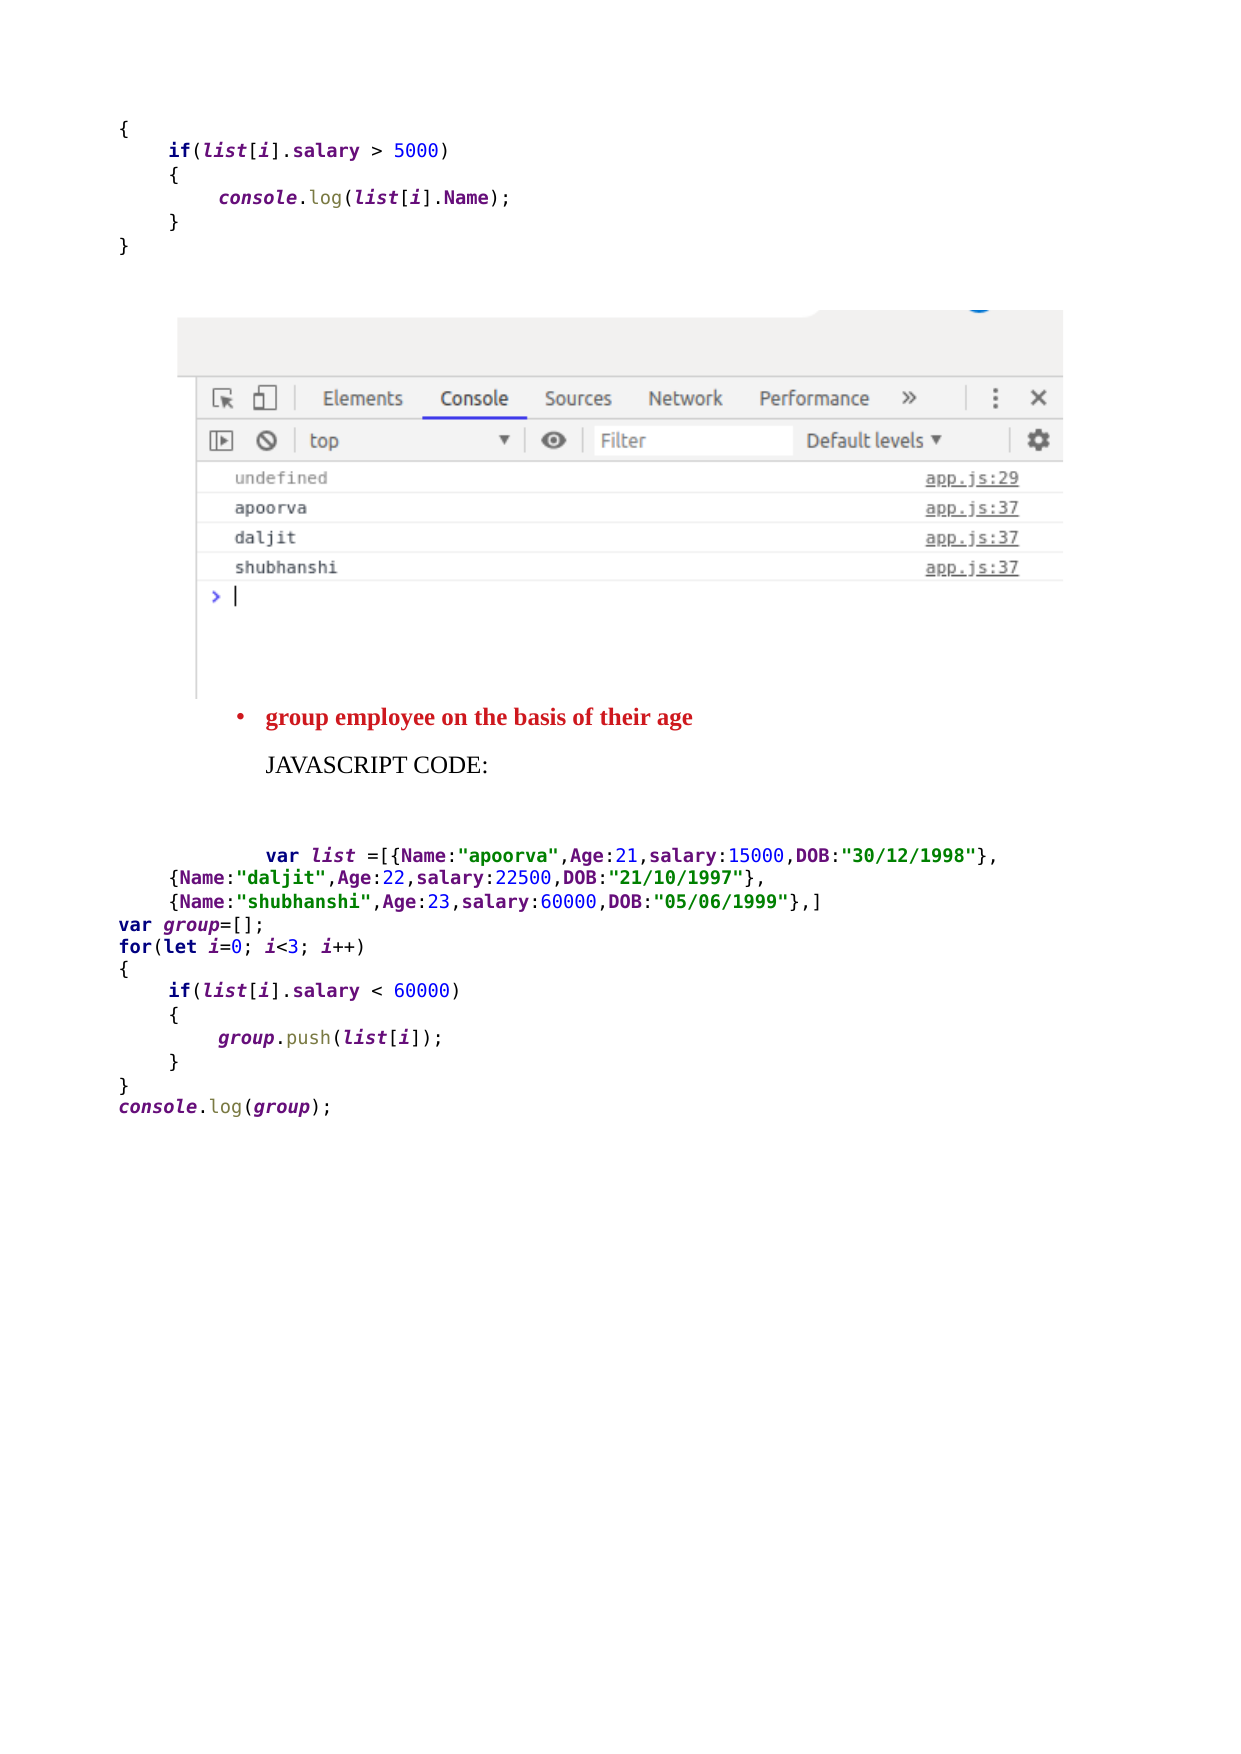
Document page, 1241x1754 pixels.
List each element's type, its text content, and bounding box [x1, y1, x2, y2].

list group employee on the basis of their age [236, 286, 1122, 731]
text console.log(list[i].Name); [118, 187, 1122, 211]
text group.push(list[i]); [118, 1027, 1122, 1051]
text } [118, 234, 1122, 256]
list JAVASCRIPT CODE: [236, 750, 1122, 779]
text var group=[]; [118, 914, 1122, 936]
text { [118, 1004, 1122, 1027]
text {Name:"shubhanshi",Age:23,salary:60000,DOB:"05/06/1999"},] [118, 891, 1122, 914]
text } [118, 211, 1122, 234]
text for(let i=0; i<3; i++) [118, 936, 1122, 958]
picture [177, 310, 1064, 699]
text { [118, 118, 1122, 140]
text if(list[i].salary < 60000) [118, 980, 1122, 1004]
text { [118, 958, 1122, 980]
list var list =[{Name:"apoorva",Age:21,salary:15000,DOB:"30/12/1998"}, [236, 845, 1122, 867]
text { [118, 164, 1122, 187]
text if(list[i].salary > 5000) [118, 140, 1122, 164]
text {Name:"daljit",Age:22,salary:22500,DOB:"21/10/1997"}, [118, 867, 1122, 891]
text } [118, 1051, 1122, 1074]
text } [118, 1074, 1122, 1096]
text console.log(group); [118, 1096, 1122, 1118]
